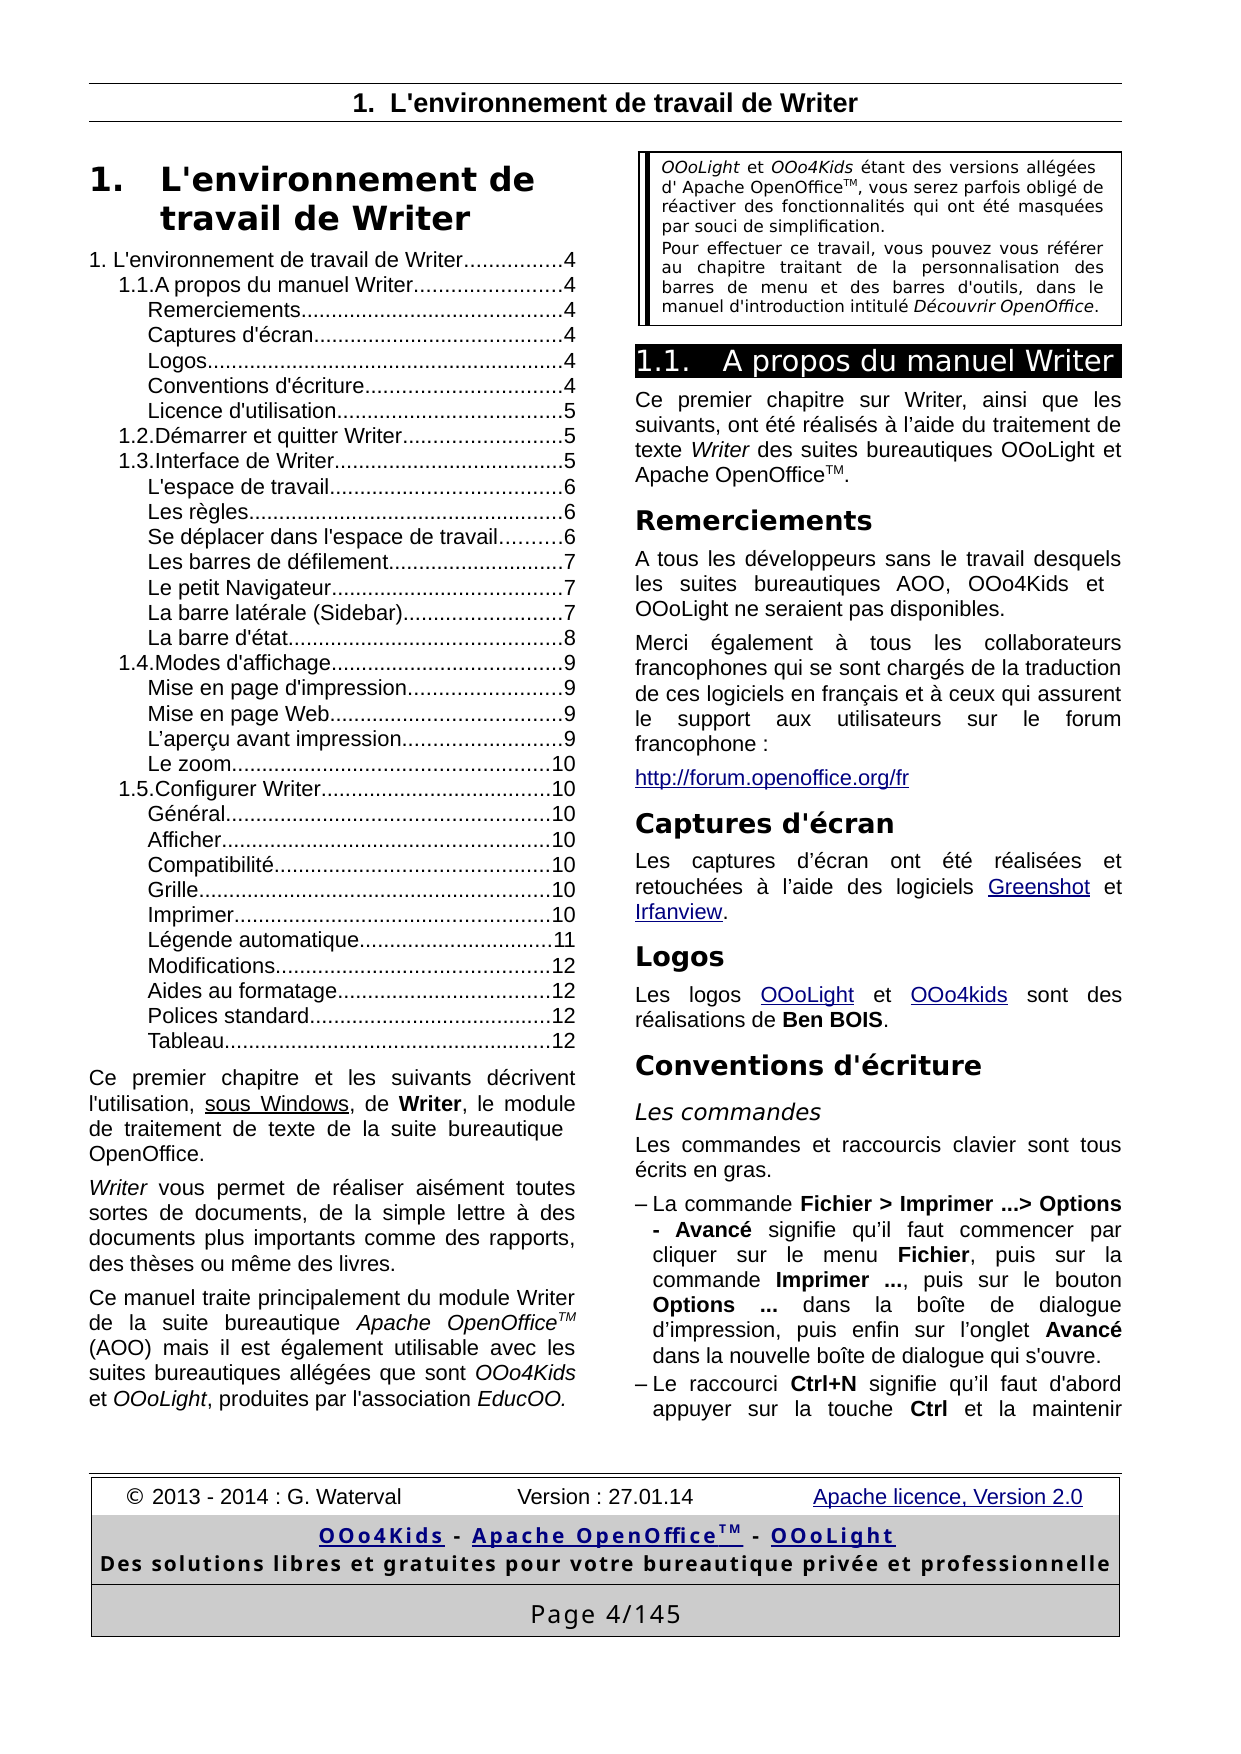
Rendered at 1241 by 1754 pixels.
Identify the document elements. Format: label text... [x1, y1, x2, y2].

text Les règles 6 [147, 499, 576, 524]
text Ce premier chapitre sur Writer, ainsi que les suivants, ont été réalisés à l’aide du traitement de texte Writer des suites bureautiques OOoLight et Apache OpenOfficeTM. [635, 387, 1122, 487]
text 1.1.A propos du manuel Writer 4 [118, 272, 576, 297]
subtitle A propos du manuel Writer [635, 344, 1122, 378]
list Le raccourci Ctrl+N signifie qu’il faut d'abord appuyer sur la touche Ctrl et la maintenir [635, 1371, 1122, 1421]
text Ce manuel traite principalement du module Writer de la suite bureautique Apache OpenOfficeTM (AOO) mais il est également utilisable avec les suites bureautiques allégées que sont OOo4Kids et OOoLight, produites par l'association EducOO. [88, 1284, 576, 1411]
text La barre d'état 8 [147, 625, 576, 650]
text Imprimer 10 [147, 902, 576, 927]
text http://forum.openoffice.org/fr [635, 765, 1122, 790]
list La commande Fichier > Imprimer ...> Options - Avancé signifie qu’il faut commencer par cliquer sur le menu Fichier, puis sur la commande Imprimer ..., puis sur le bouton Options ... dans la boîte de dialogue d’impression, puis enfin sur l’onglet Avancé dans la nouvelle boîte de dialogue qui s'ouvre. [635, 1191, 1122, 1368]
text Mise en page Web 9 [147, 701, 576, 726]
subtitle Les commandes [635, 1099, 1122, 1126]
subtitle Captures d'écran [635, 808, 1122, 839]
text Général 10 [147, 801, 576, 827]
text Merci également à tous les collaborateurs francophones qui se sont chargés de la traduction de ces logiciels en français et à ceux qui assurent le support aux utilisateurs sur le forum francophone : [635, 630, 1122, 756]
text Captures d'écran 4 [147, 322, 576, 348]
text 1.2.Démarrer et quitter Writer 5 [118, 423, 576, 448]
subtitle Conventions d'écriture [635, 1050, 1122, 1082]
text Mise en page d'impression 9 [147, 675, 576, 701]
text Remerciements 4 [147, 297, 576, 322]
subtitle Logos [635, 942, 1122, 973]
text L’aperçu avant impression 9 [147, 726, 576, 751]
text Se déplacer dans l'espace de travail 6 [147, 524, 576, 549]
text Compatibilité 10 [147, 852, 576, 877]
text Writer vous permet de réaliser aisément toutes sortes de documents, de la simple lettre à des documents plus importants comme des rapports, des thèses ou même des livres. [88, 1175, 576, 1276]
text Grille 10 [147, 877, 576, 902]
text Légende automatique 11 [147, 927, 576, 953]
text Polices standard 12 [147, 1003, 576, 1028]
text Aides au formatage 12 [147, 978, 576, 1003]
text Les commandes et raccourcis clavier sont tous écrits en gras. [635, 1132, 1122, 1182]
text Tableau 12 [147, 1028, 576, 1053]
text 1.3.Interface de Writer 5 [118, 448, 576, 474]
subtitle L'environnement de travail de Writer [88, 160, 576, 238]
text 1. L'environnement de travail de Writer 4 [88, 247, 576, 272]
text 1.4.Modes d'affichage 9 [118, 650, 576, 675]
table_header OOoLight et OOo4Kids étant des versions allégées d' Apache OpenOfficeTM, vous serez parfois obligé de réactiver des fonctionnalités qui ont été masquées par souci de simplification. Pour effectuer ce travail, vous pouvez vous référer au chapitre traitant de la personna­lisation des barres de menu et des barres d'outils, dans le manuel d'introduction intitulé Découvrir OpenOffice. [650, 153, 1121, 325]
text Licence d'utilisation 5 [147, 398, 576, 423]
text Afficher 10 [147, 827, 576, 852]
text Les logos OOoLight et OOo4kids sont des réalisations de Ben BOIS. [635, 982, 1122, 1032]
subtitle Remerciements [635, 505, 1122, 537]
text Modifications 12 [147, 953, 576, 978]
text Conventions d'écriture 4 [147, 373, 576, 398]
text Les captures d’écran ont été réalisées et retouchées à l’aide des logiciels Greenshot et Irfanview. [635, 848, 1122, 924]
text A tous les développeurs sans le travail desquels les suites bureautiques AOO, OOo4Kids et OOoLight ne seraient pas disponibles. [635, 546, 1122, 621]
text Le zoom 10 [147, 751, 576, 776]
text Le petit Navigateur 7 [147, 574, 576, 600]
text Logos 4 [147, 348, 576, 373]
text La barre latérale (Sidebar) 7 [147, 600, 576, 625]
text Les barres de défilement 7 [147, 549, 576, 574]
text 1.5.Configurer Writer 10 [118, 776, 576, 801]
text L'espace de travail 6 [147, 474, 576, 499]
text Ce premier chapitre et les suivants décrivent l'utilisation, sous Windows, de Writer, le module de traitement de texte de la suite bureautique OpenOffice. [88, 1065, 576, 1166]
